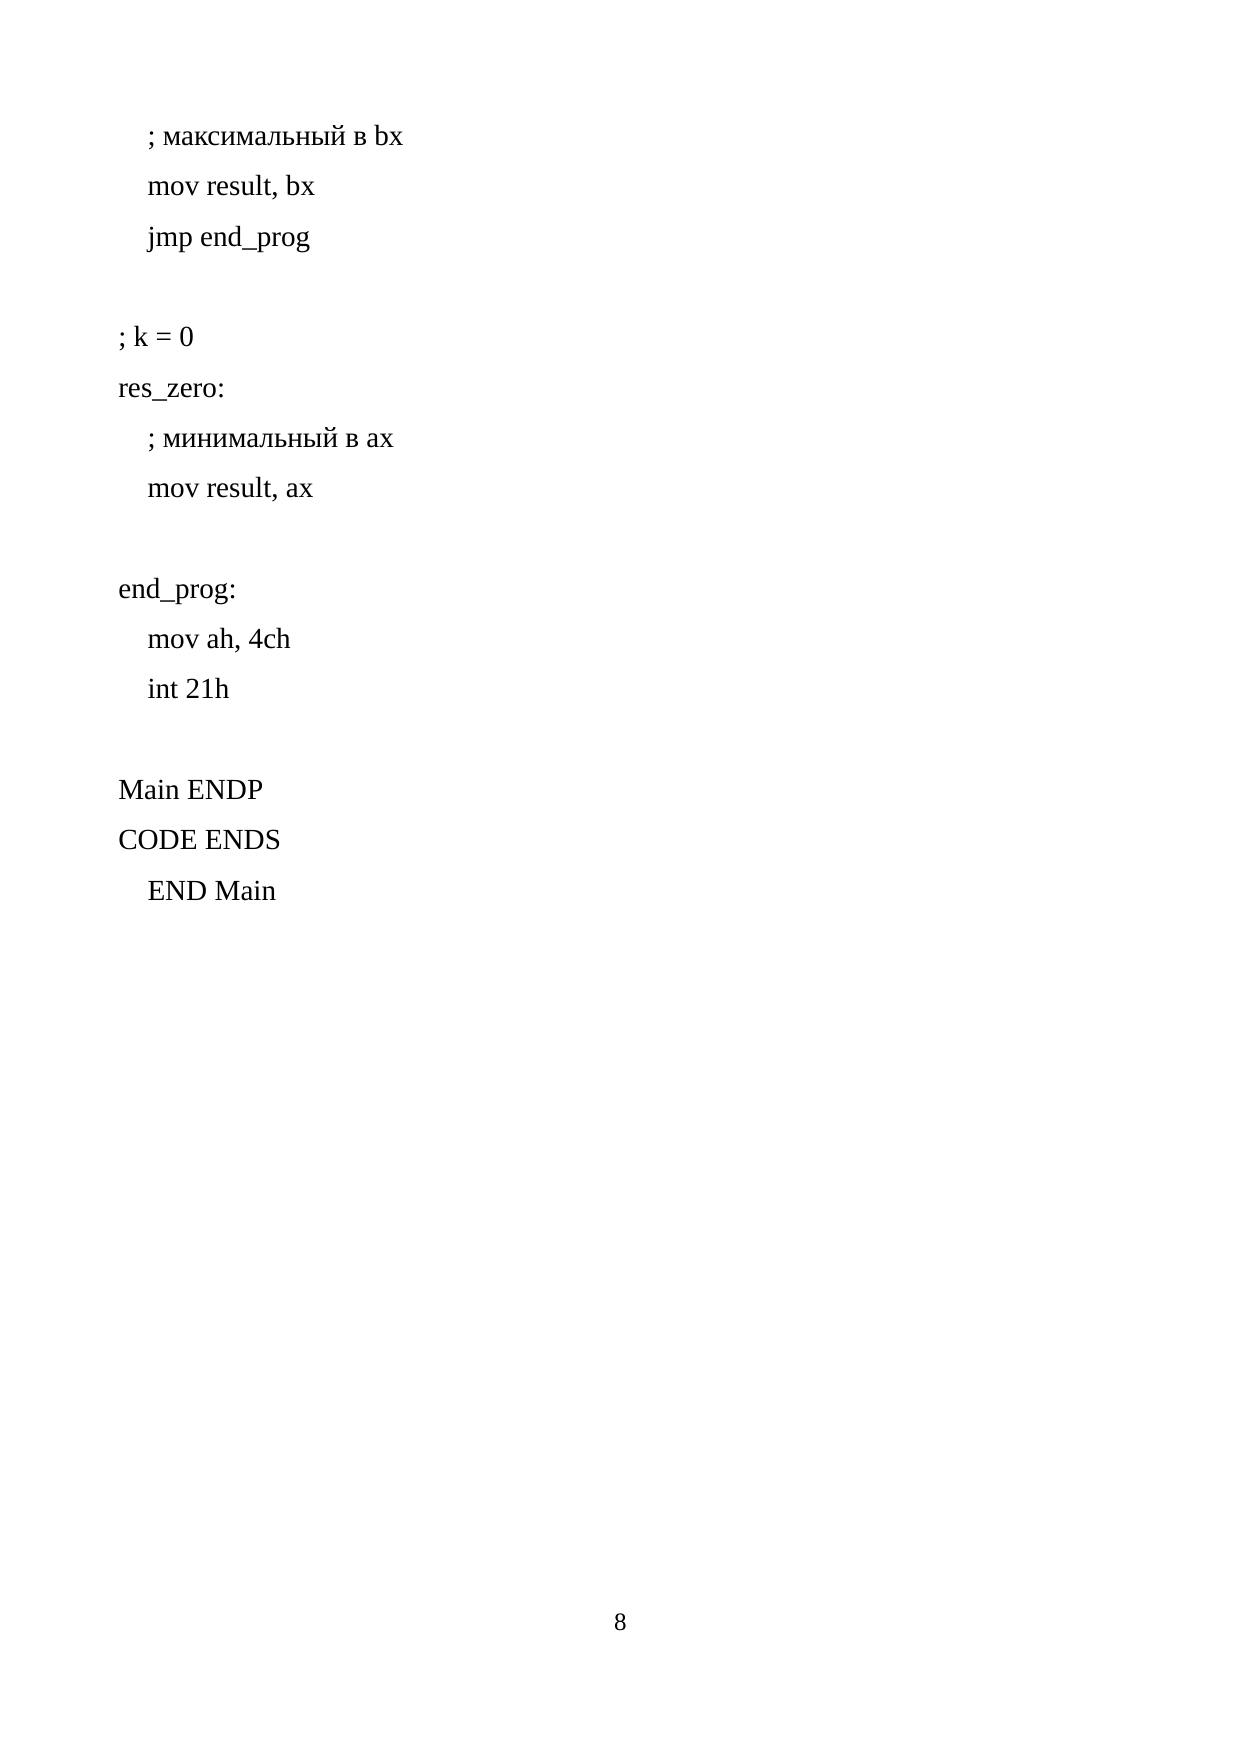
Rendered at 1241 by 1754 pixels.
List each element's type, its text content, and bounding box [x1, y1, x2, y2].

text mov ah, 4ch [118, 621, 1122, 655]
text jmp end_prog [118, 219, 1122, 252]
text Main ENDP [118, 772, 1122, 806]
text CODE ENDS [118, 822, 1122, 856]
text ; максимальный в bx [118, 118, 1122, 152]
text end_prog: [118, 571, 1122, 604]
text int 21h [118, 672, 1122, 705]
text mov result, ax [118, 470, 1122, 504]
text END Main [118, 873, 1122, 906]
text mov result, bx [118, 168, 1122, 202]
text ; k = 0 [118, 319, 1122, 353]
text ; минимальный в ax [118, 420, 1122, 453]
text res_zero: [118, 370, 1122, 403]
